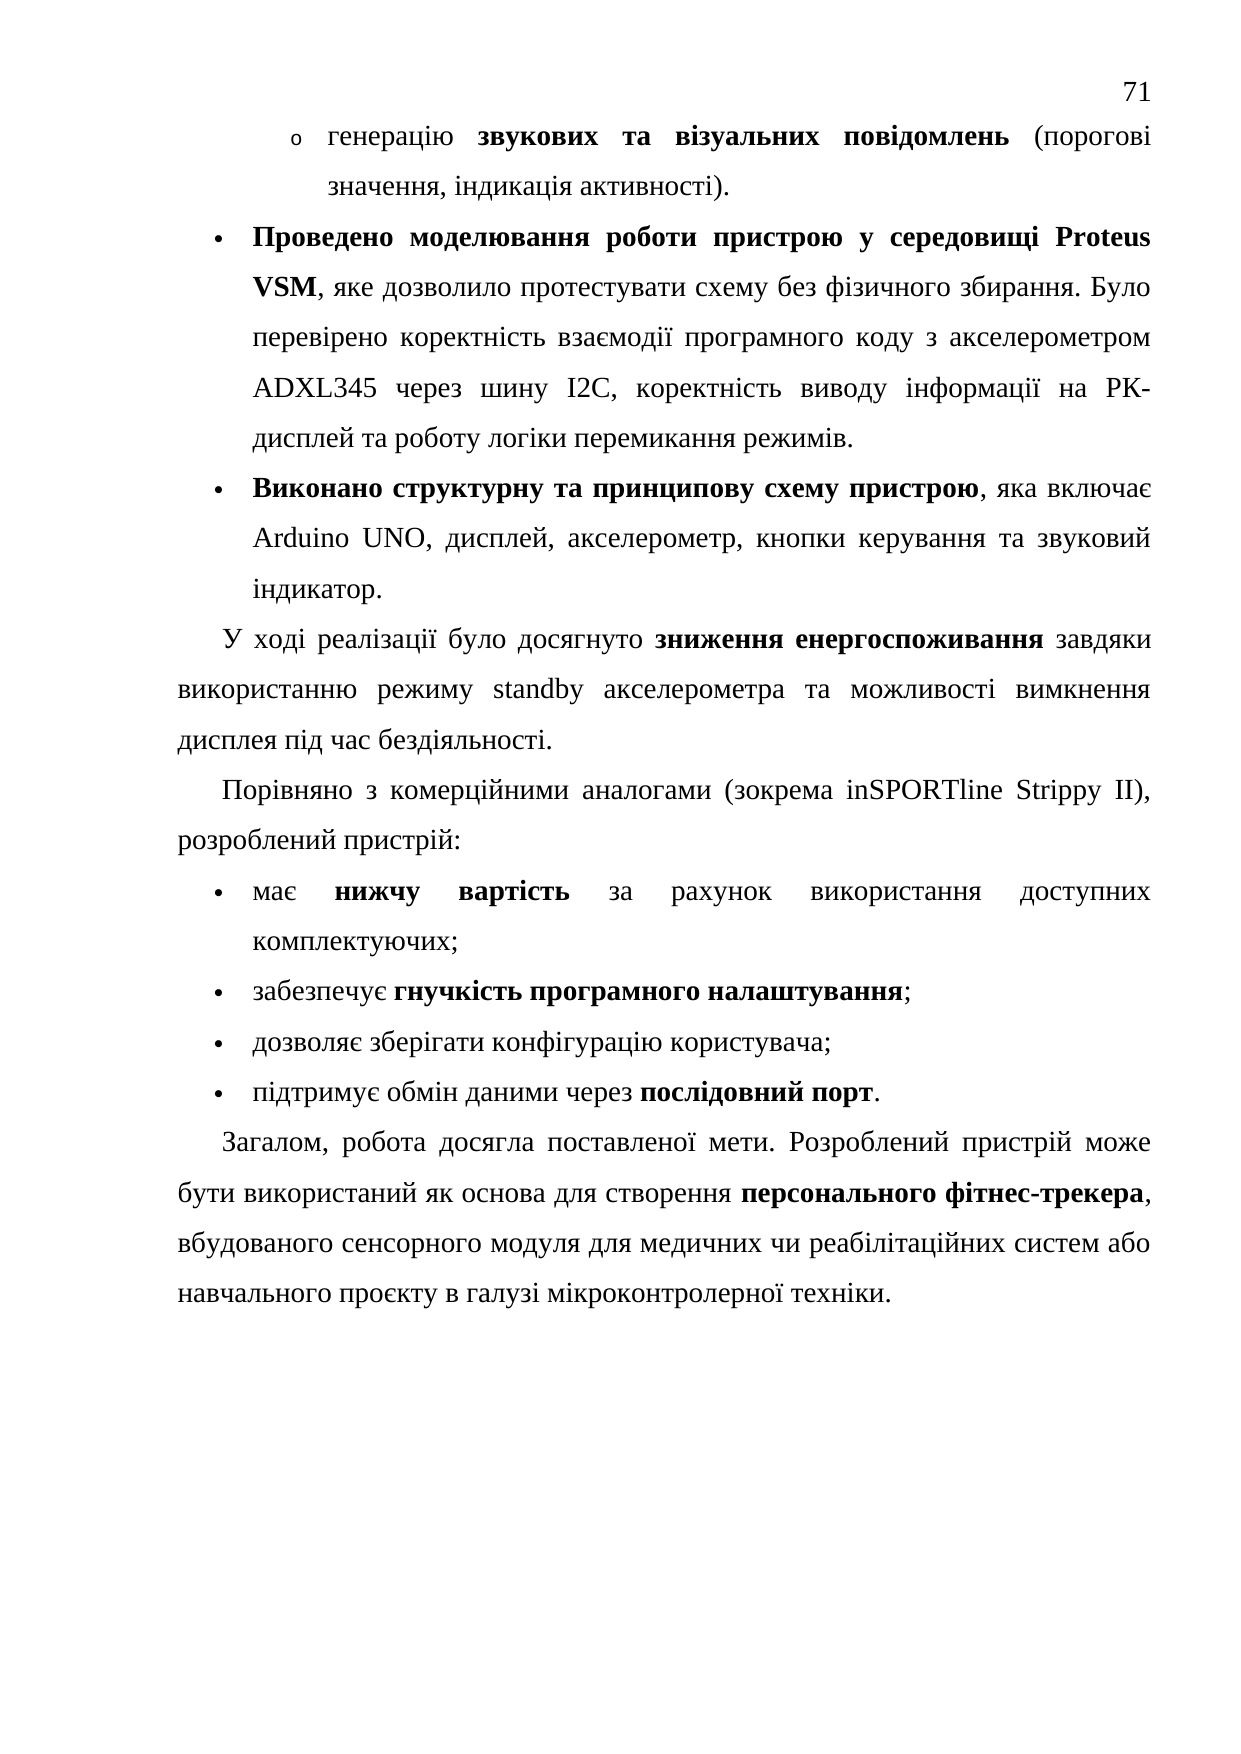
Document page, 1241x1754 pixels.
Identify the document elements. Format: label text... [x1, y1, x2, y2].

list генерацію звукових та візуальних повідомлень (порогові значення, індикація активності). [290, 118, 1152, 202]
text Загалом, робота досягла поставленої мети. Розроблений пристрій може бути використаний як основа для створення персонального фітнес-трекера, вбудованого сенсорного модуля для медичних чи реабілітаційних систем або навчального проєкту в галузі мікроконтролерної техніки. [177, 1124, 1152, 1309]
list підтримує обмін даними через послідовний порт. [215, 1074, 1152, 1108]
text У ході реалізації було досягнуто зниження енергоспоживання завдяки використанню режиму standby акселерометра та можливості вимкнення дисплея під час бездіяльності. [177, 621, 1152, 755]
list має нижчу вартість за рахунок використання доступних комплектуючих; [215, 873, 1152, 957]
list дозволяє зберігати конфігурацію користувача; [215, 1024, 1152, 1057]
list Виконано структурну та принципову схему пристрою, яка включає Arduino UNO, дисплей, акселерометр, кнопки керування та звуковий індикатор. [215, 470, 1152, 604]
list Проведено моделювання роботи пристрою у середовищі Proteus VSM, яке дозволило протестувати схему без фізичного збирання. Було перевірено коректність взаємодії програмного коду з акселерометром ADXL345 через шину I2C, коректність виводу інформації на РК-дисплей та роботу логіки перемикання режимів. [215, 219, 1152, 453]
list забезпечує гнучкість програмного налаштування; [215, 973, 1152, 1007]
text Порівняно з комерційними аналогами (зокрема inSPORTline Strippy II), розроблений пристрій: [177, 772, 1152, 856]
